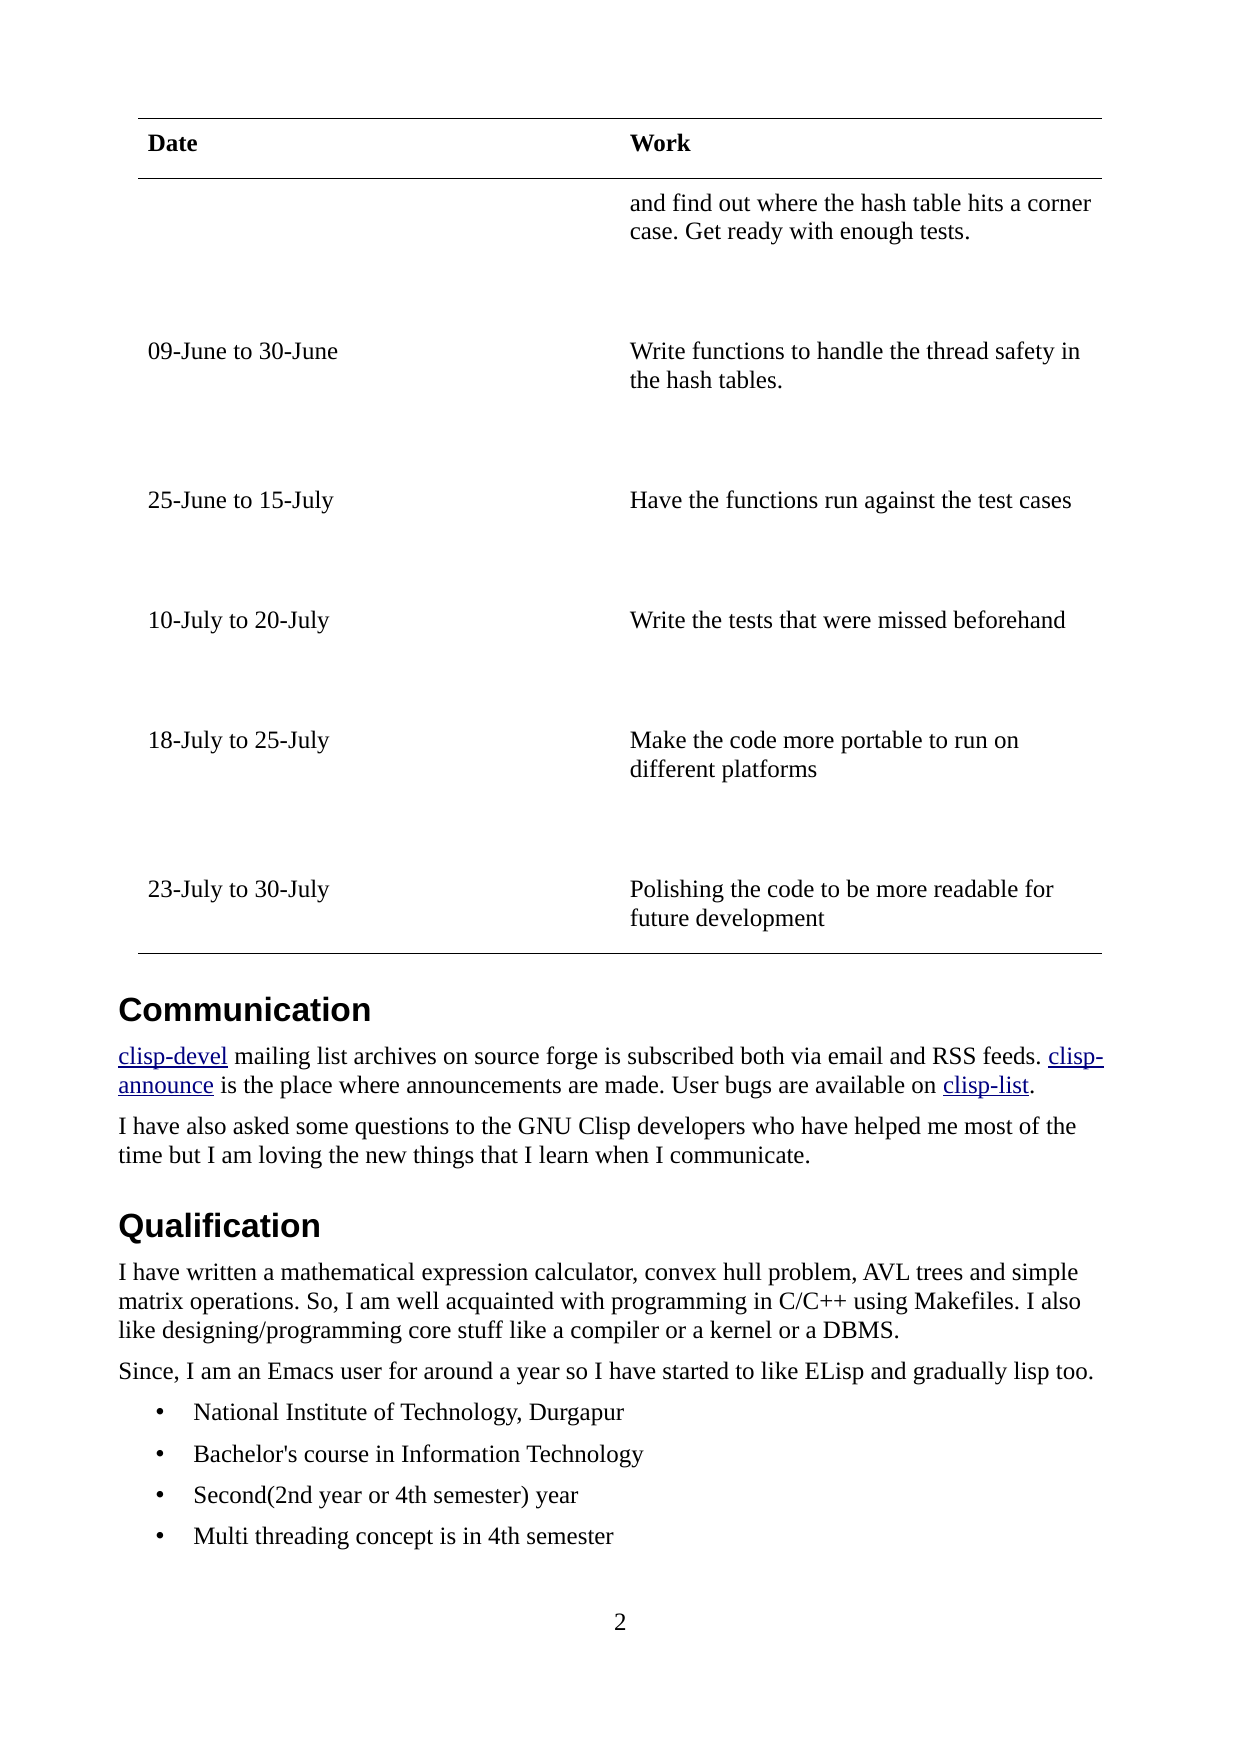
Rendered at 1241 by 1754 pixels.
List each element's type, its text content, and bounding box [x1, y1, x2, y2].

list Second(2nd year or 4th semester) year [156, 1480, 1122, 1509]
table_cell Make the code more portable to run on different platforms [620, 716, 1102, 804]
subtitle Qualification [118, 1206, 1122, 1245]
table_cell 18-July to 25-July [138, 716, 620, 804]
table_cell [620, 805, 1102, 864]
table_header Work [620, 119, 1102, 178]
table_cell 09-June to 30-June [138, 327, 620, 416]
table_cell 10-July to 20-July [138, 596, 620, 656]
table_cell 23-July to 30-July [138, 865, 620, 953]
text Since, I am an Emacs user for around a year so I have started to like ELisp and gradually lisp too. [118, 1356, 1122, 1385]
table_cell [138, 536, 620, 596]
table_cell 25-June to 15-July [138, 476, 620, 536]
table_cell [138, 805, 620, 864]
table_cell Write functions to handle the thread safety in the hash tables. [620, 327, 1102, 416]
list National Institute of Technology, Durgapur [156, 1397, 1122, 1426]
table_header Date [138, 119, 620, 178]
table_cell [138, 416, 620, 476]
table_cell Write the tests that were missed beforehand [620, 596, 1102, 656]
table_cell [138, 267, 620, 327]
table_cell and find out where the hash table hits a corner case. Get ready with enough tests. [620, 179, 1102, 267]
table_cell Have the functions run against the test cases [620, 476, 1102, 536]
list Bachelor's course in Information Technology [156, 1439, 1122, 1467]
subtitle Communication [118, 990, 1122, 1029]
table_cell [138, 656, 620, 716]
text clisp-devel mailing list archives on source forge is subscribed both via email and RSS feeds. clisp-announce is the place where announcements are made. User bugs are available on clisp-list. [118, 1041, 1122, 1099]
table_cell [138, 179, 620, 267]
text I have also asked some questions to the GNU Clisp developers who have helped me most of the time but I am loving the new things that I learn when I communicate. [118, 1111, 1122, 1169]
text I have written a mathematical expression calculator, convex hull problem, AVL trees and simple matrix operations. So, I am well acquainted with programming in C/C++ using Makefiles. I also like designing/programming core stuff like a compiler or a kernel or a DBMS. [118, 1257, 1122, 1344]
table_cell [620, 267, 1102, 327]
table_cell [620, 416, 1102, 476]
table_cell [620, 656, 1102, 716]
list Multi threading concept is in 4th semester [156, 1521, 1122, 1550]
table_cell [620, 536, 1102, 596]
table_cell Polishing the code to be more readable for future development [620, 865, 1102, 953]
